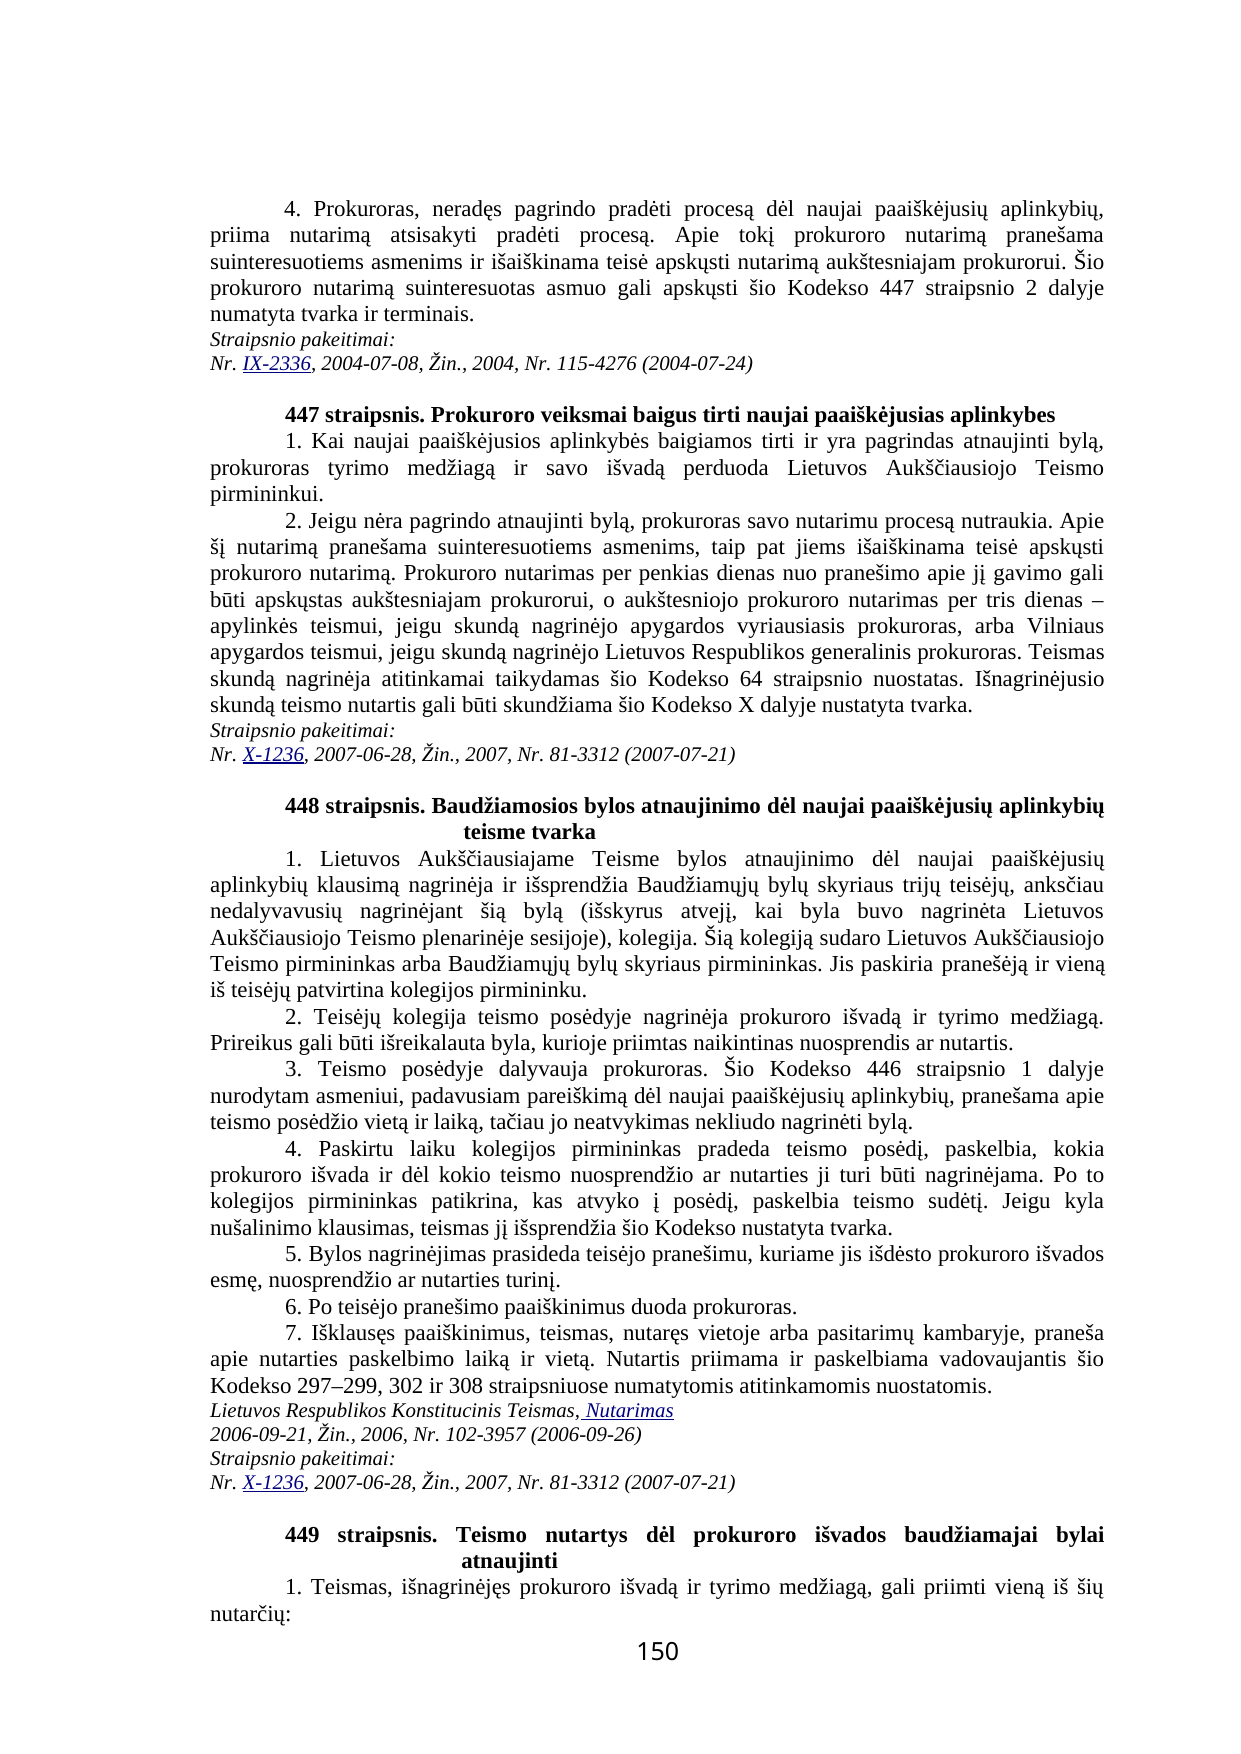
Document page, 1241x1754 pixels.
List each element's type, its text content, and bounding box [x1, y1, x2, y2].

text 3. Teismo posėdyje dalyvauja prokuroras. Šio Kodekso 446 straipsnio 1 dalyje nurodytam asmeniui, padavusiam pareiškimą dėl naujai paaiškėjusių aplinkybių, pranešama apie teismo posėdžio vietą ir laiką, tačiau jo neatvykimas nekliudo nagrinėti bylą. [210, 1056, 1106, 1134]
text 2. Teisėjų kolegija teismo posėdyje nagrinėja prokuroro išvadą ir tyrimo medžiagą. Prireikus gali būti išreikalauta byla, kurioje priimtas naikintinas nuosprendis ar nutartis. [210, 1003, 1106, 1056]
text 447 straipsnis. Prokuroro veiksmai baigus tirti naujai paaiškėjusias aplinkybes [285, 401, 1106, 428]
text Straipsnio pakeitimai: [210, 327, 1106, 351]
text Nr. X-1236, 2007-06-28, Žin., 2007, Nr. 81-3312 (2007-07-21) [210, 742, 1106, 766]
text 4. Prokuroras, neradęs pagrindo pradėti procesą dėl naujai paaiškėjusių aplinkybių, priima nutarimą atsisakyti pradėti procesą. Apie tokį prokuroro nutarimą pranešama suinteresuotiems asmenims ir išaiškinama teisė apskųsti nutarimą aukštesniajam prokurorui. Šio prokuroro nutarimą suinteresuotas asmuo gali apskųsti šio Kodekso 447 straipsnio 2 dalyje numatyta tvarka ir terminais. [210, 195, 1106, 327]
text 6. Po teisėjo pranešimo paaiškinimus duoda prokuroras. [210, 1293, 1106, 1319]
text 2006-09-21, Žin., 2006, Nr. 102-3957 (2006-09-26) [210, 1422, 1106, 1446]
text Nr. X-1236, 2007-06-28, Žin., 2007, Nr. 81-3312 (2007-07-21) [210, 1470, 1106, 1494]
text 7. Išklausęs paaiškinimus, teismas, nutaręs vietoje arba pasitarimų kambaryje, praneša apie nutarties paskelbimo laiką ir vietą. Nutartis priimama ir paskelbiama vadovaujantis šio Kodekso 297–299, 302 ir 308 straipsniuose numatytomis atitinkamomis nuostatomis. [210, 1319, 1106, 1398]
text Nr. IX-2336, 2004-07-08, Žin., 2004, Nr. 115-4276 (2004-07-24) [210, 351, 1106, 375]
text 4. Paskirtu laiku kolegijos pirmininkas pradeda teismo posėdį, paskelbia, kokia prokuroro išvada ir dėl kokio teismo nuosprendžio ar nutarties ji turi būti nagrinėjama. Po to kolegijos pirmininkas patikrina, kas atvyko į posėdį, paskelbia teismo sudėtį. Jeigu kyla nušalinimo klausimas, teismas jį išsprendžia šio Kodekso nustatyta tvarka. [210, 1134, 1106, 1240]
text 449 straipsnis. Teismo nutartys dėl prokuroro išvados baudžiamajai bylai atnaujinti [285, 1521, 1106, 1573]
text 1. Teismas, išnagrinėjęs prokuroro išvadą ir tyrimo medžiagą, gali priimti vieną iš šių nutarčių: [210, 1573, 1106, 1626]
text Lietuvos Respublikos Konstitucinis Teismas, Nutarimas [210, 1398, 1106, 1422]
text 1. Kai naujai paaiškėjusios aplinkybės baigiamos tirti ir yra pagrindas atnaujinti bylą, prokuroras tyrimo medžiagą ir savo išvadą perduoda Lietuvos Aukščiausiojo Teismo pirmininkui. [210, 428, 1106, 507]
text 2. Jeigu nėra pagrindo atnaujinti bylą, prokuroras savo nutarimu procesą nutraukia. Apie šį nutarimą pranešama suinteresuotiems asmenims, taip pat jiems išaiškinama teisė apskųsti prokuroro nutarimą. Prokuroro nutarimas per penkias dienas nuo pranešimo apie jį gavimo gali būti apskųstas aukštesniajam prokurorui, o aukštesniojo prokuroro nutarimas per tris dienas – apylinkės teismui, jeigu skundą nagrinėjo apygardos vyriausiasis prokuroras, arba Vilniaus apygardos teismui, jeigu skundą nagrinėjo Lietuvos Respublikos generalinis prokuroras. Teismas skundą nagrinėja atitinkamai taikydamas šio Kodekso 64 straipsnio nuostatas. Išnagrinėjusio skundą teismo nutartis gali būti skundžiama šio Kodekso X dalyje nustatyta tvarka. [210, 507, 1106, 717]
text Straipsnio pakeitimai: [210, 1446, 1106, 1470]
text 5. Bylos nagrinėjimas prasideda teisėjo pranešimu, kuriame jis išdėsto prokuroro išvados esmę, nuosprendžio ar nutarties turinį. [210, 1240, 1106, 1293]
text 448 straipsnis. Baudžiamosios bylos atnaujinimo dėl naujai paaiškėjusių aplinkybių teisme tvarka [285, 792, 1106, 845]
text Straipsnio pakeitimai: [210, 717, 1106, 742]
text 1. Lietuvos Aukščiausiajame Teisme bylos atnaujinimo dėl naujai paaiškėjusių aplinkybių klausimą nagrinėja ir išsprendžia Baudžiamųjų bylų skyriaus trijų teisėjų, anksčiau nedalyvavusių nagrinėjant šią bylą (išskyrus atvejį, kai byla buvo nagrinėta Lietuvos Aukščiausiojo Teismo plenarinėje sesijoje), kolegija. Šią kolegiją sudaro Lietuvos Aukščiausiojo Teismo pirmininkas arba Baudžiamųjų bylų skyriaus pirmininkas. Jis paskiria pranešėją ir vieną iš teisėjų patvirtina kolegijos pirmininku. [210, 845, 1106, 1003]
